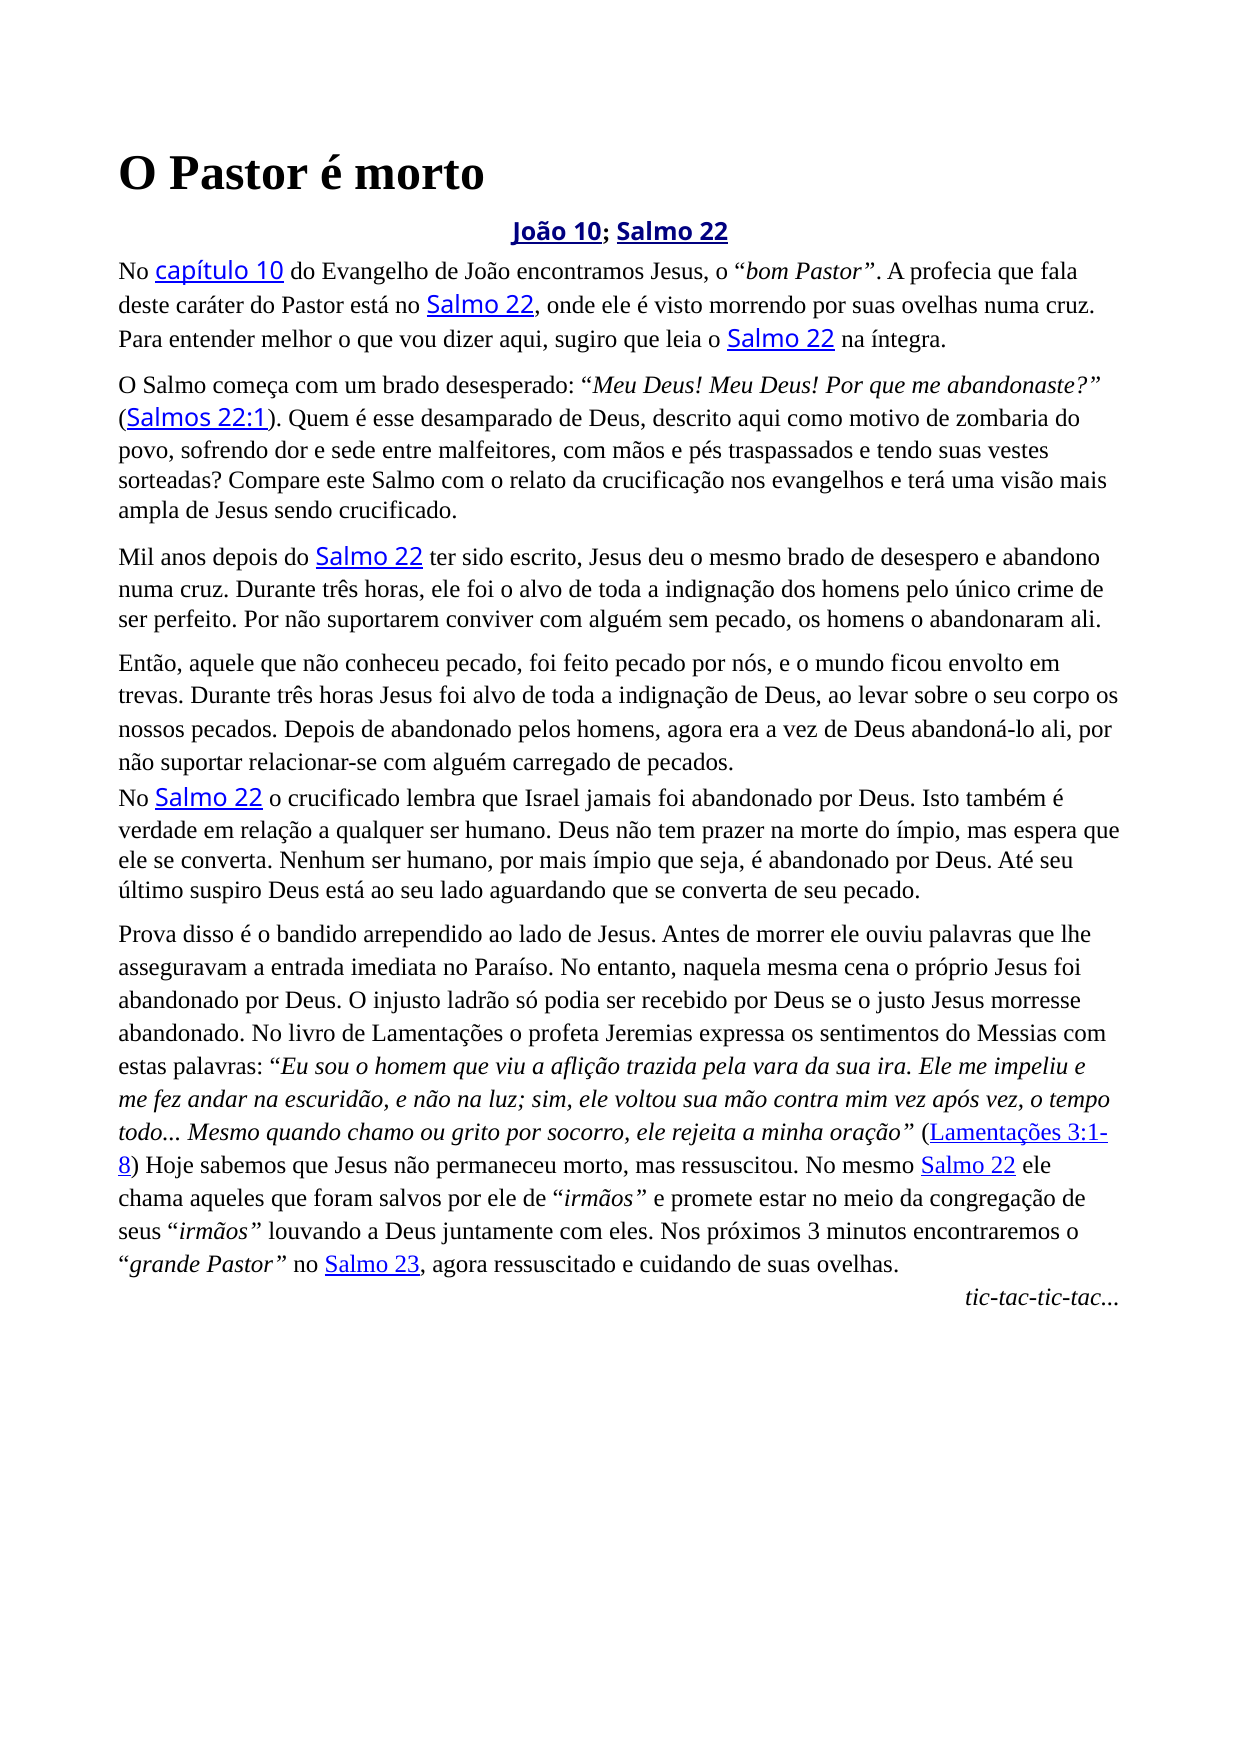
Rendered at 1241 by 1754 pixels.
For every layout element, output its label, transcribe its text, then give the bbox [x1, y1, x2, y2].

text No Salmo 22 o crucificado lembra que Israel jamais foi abandonado por Deus. Isto também é verdade em relação a qualquer ser humano. Deus não tem prazer na morte do ímpio, mas espera que ele se converta. Nenhum ser humano, por mais ímpio que seja, é abandonado por Deus. Até seu último suspiro Deus está ao seu lado aguardando que se converta de seu pecado. [118, 780, 1122, 904]
text Prova disso é o bandido arrependido ao lado de Jesus. Antes de morrer ele ouviu palavras que lhe asseguravam a entrada imediata no Paraíso. No entanto, naquela mesma cena o próprio Jesus foi abandonado por Deus. O injusto ladrão só podia ser recebido por Deus se o justo Jesus morresse abandonado. No livro de Lamentações o profeta Jeremias expressa os sentimentos do Messias com estas palavras: “Eu sou o homem que viu a aflição trazida pela vara da sua ira. Ele me impeliu e me fez andar na escuridão, e não na luz; sim, ele voltou sua mão contra mim vez após vez, o tempo todo... Mesmo quando chamo ou grito por socorro, ele rejeita a minha oração” (Lamentações 3:1-8) Hoje sabemos que Jesus não permaneceu morto, mas ressuscitou. No mesmo Salmo 22 ele chama aqueles que foram salvos por ele de “irmãos” e promete estar no meio da congregação de seus “irmãos” louvando a Deus juntamente com eles. Nos próximos 3 minutos encontraremos o “grande Pastor” no Salmo 23, agora ressuscitado e cuidando de suas ovelhas. [118, 919, 1122, 1278]
text O Salmo começa com um brado desesperado: “Meu Deus! Meu Deus! Por que me abandonaste?” (Salmos 22:1). Quem é esse desamparado de Deus, descrito aqui como motivo de zombaria do povo, sofrendo dor e sede entre malfeitores, com mãos e pés traspassados e tendo suas vestes sorteadas? Compare este Salmo com o relato da crucificação nos evangelhos e terá uma visão mais ampla de Jesus sendo crucificado. [118, 369, 1122, 524]
text Então, aquele que não conheceu pecado, foi feito pecado por nós, e o mundo ficou envolto em trevas. Durante três horas Jesus foi alvo de toda a indignação de Deus, ao levar sobre o seu corpo os nossos pecados. Depois de abandonado pelos homens, agora era a vez de Deus abandoná-lo ali, por não suportar relacionar-se com alguém carregado de pecados. [118, 648, 1122, 775]
text tic-tac-tic-tac... [118, 1282, 1122, 1311]
text Mil anos depois do Salmo 22 ter sido escrito, Jesus deu o mesmo brado de desespero e abandono numa cruz. Durante três horas, ele foi o alvo de toda a indignação dos homens pelo único crime de ser perfeito. Por não suportarem conviver com alguém sem pecado, os homens o abandonaram ali. [118, 538, 1122, 633]
subtitle O Pastor é morto [118, 143, 1122, 201]
text João 10; Salmo 22 [118, 213, 1122, 247]
text No capítulo 10 do Evangelho de João encontramos Jesus, o “bom Pastor”. A profecia que fala deste caráter do Pastor está no Salmo 22, onde ele é visto morrendo por suas ovelhas numa cruz. Para entender melhor o que vou dizer aqui, sugiro que leia o Salmo 22 na íntegra. [118, 252, 1122, 354]
